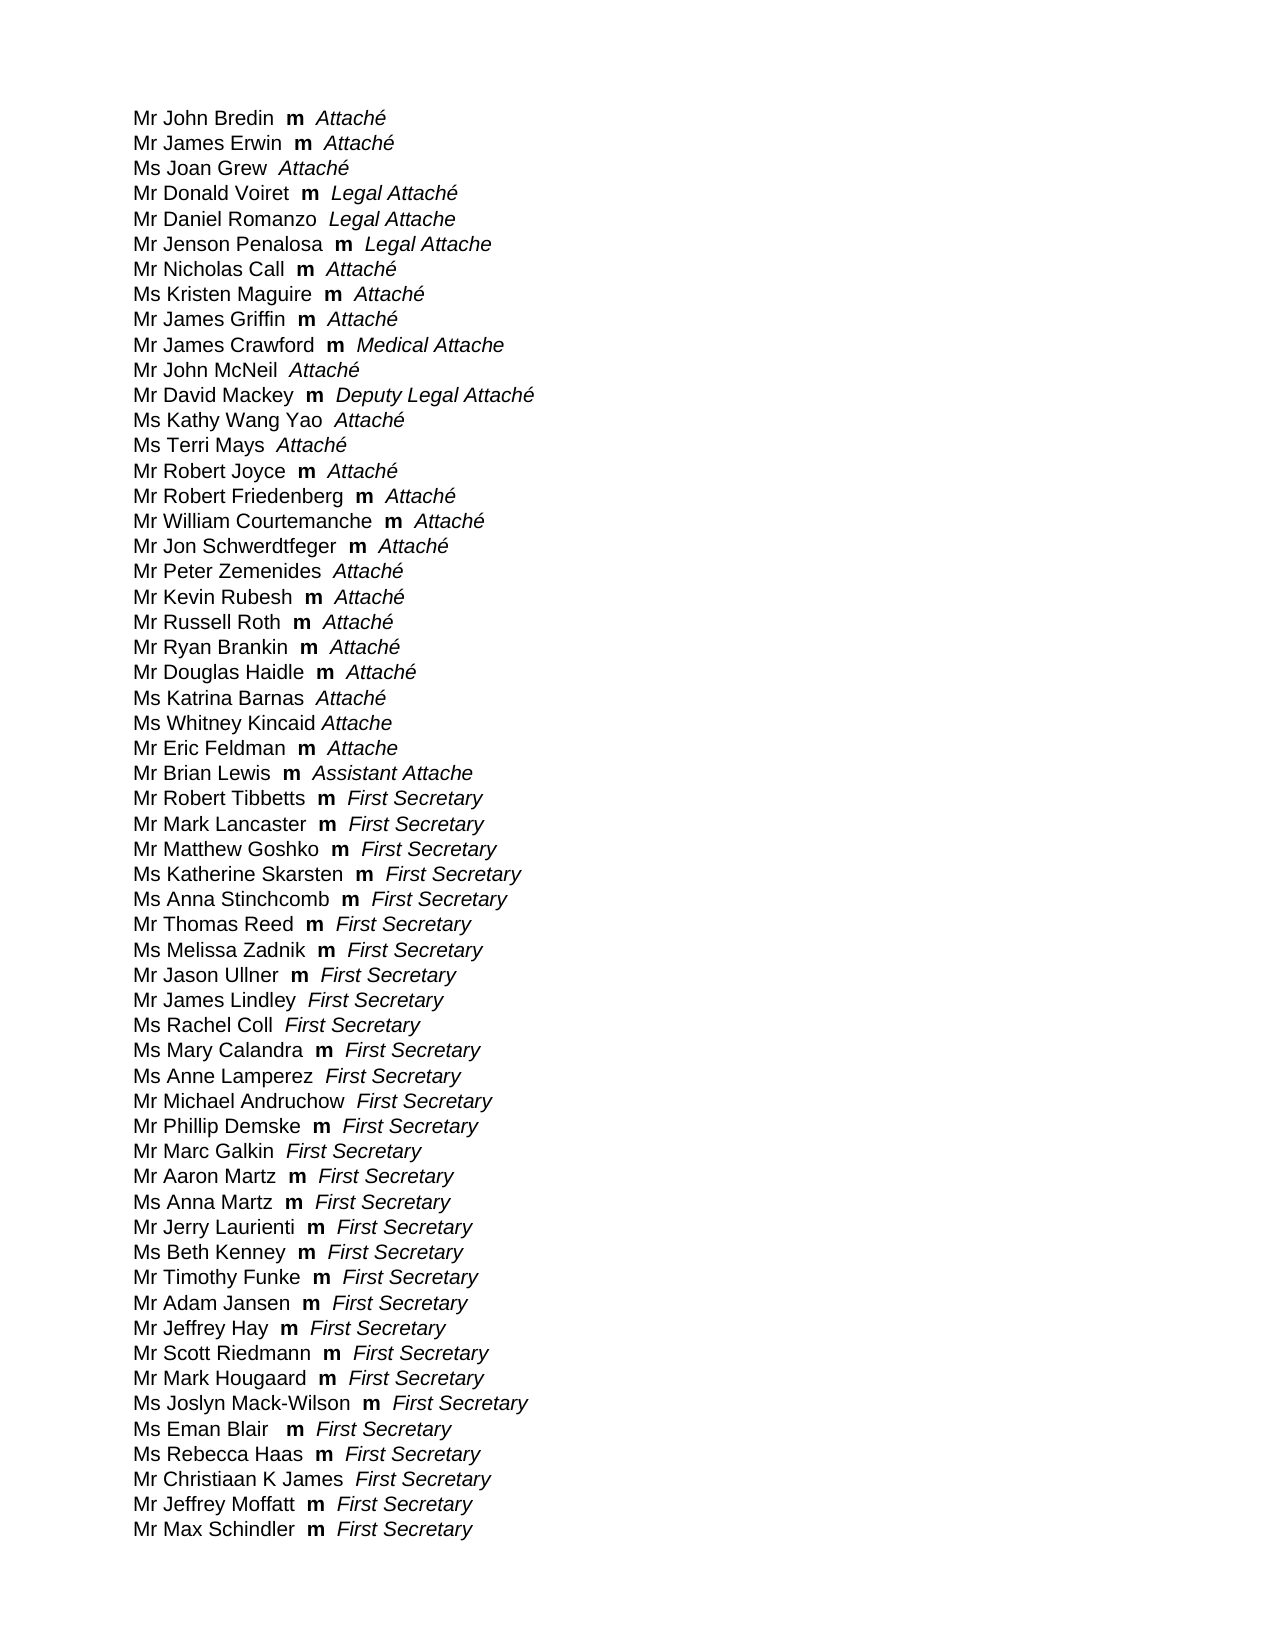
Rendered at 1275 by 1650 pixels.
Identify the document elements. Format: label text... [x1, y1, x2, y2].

text Mr Marc Galkin First Secretary [133, 1139, 1179, 1163]
text Mr James Griffin m Attaché [133, 307, 1179, 331]
text Mr Jeffrey Hay m First Secretary [133, 1316, 1179, 1339]
text Ms Katrina Barnas Attaché [133, 685, 1179, 709]
text Ms Rachel Coll First Secretary [133, 1013, 1179, 1037]
text Ms Anna Stinchcomb m First Secretary [133, 887, 1179, 911]
text Ms Katherine Skarsten m First Secretary [133, 862, 1179, 886]
text Mr John Bredin m Attaché [133, 106, 1179, 129]
text Mr Jason Ullner m First Secretary [133, 963, 1179, 987]
text Mr Nicholas Call m Attaché [133, 257, 1179, 281]
text Mr Daniel Romanzo Legal Attache [133, 206, 1179, 230]
text Mr Brian Lewis m Assistant Attache [133, 761, 1179, 785]
text Mr Mark Hougaard m First Secretary [133, 1366, 1179, 1390]
text Ms Joslyn Mack-Wilson m First Secretary [133, 1391, 1179, 1415]
text Mr Matthew Goshko m First Secretary [133, 837, 1179, 861]
text Ms Terri Mays Attaché [133, 433, 1179, 457]
text Mr Russell Roth m Attaché [133, 610, 1179, 634]
text Mr Timothy Funke m First Secretary [133, 1265, 1179, 1289]
text Mr Jeffrey Moffatt m First Secretary [133, 1492, 1179, 1516]
text Mr Robert Joyce m Attaché [133, 458, 1179, 482]
text Ms Eman Blair m First Secretary [133, 1416, 1179, 1440]
text Mr Eric Feldman m Attache [133, 736, 1179, 760]
text Mr Max Schindler m First Secretary [133, 1517, 1179, 1541]
text Mr Mark Lancaster m First Secretary [133, 811, 1179, 835]
text Mr Scott Riedmann m First Secretary [133, 1341, 1179, 1365]
text Mr Thomas Reed m First Secretary [133, 912, 1179, 936]
text Mr Michael Andruchow First Secretary [133, 1089, 1179, 1113]
text Mr Peter Zemenides Attaché [133, 559, 1179, 583]
text Mr Douglas Haidle m Attaché [133, 660, 1179, 684]
text Mr James Erwin m Attaché [133, 131, 1179, 155]
text Mr Donald Voiret m Legal Attaché [133, 181, 1179, 205]
text Mr David Mackey m Deputy Legal Attaché [133, 383, 1179, 407]
text Mr Jon Schwerdtfeger m Attaché [133, 534, 1179, 558]
text Mr Jerry Laurienti m First Secretary [133, 1215, 1179, 1239]
text Mr Robert Friedenberg m Attaché [133, 484, 1179, 508]
text Ms Mary Calandra m First Secretary [133, 1038, 1179, 1062]
text Mr Ryan Brankin m Attaché [133, 635, 1179, 659]
text Mr William Courtemanche m Attaché [133, 509, 1179, 533]
text Mr James Lindley First Secretary [133, 988, 1179, 1012]
text Ms Melissa Zadnik m First Secretary [133, 937, 1179, 961]
text Ms Whitney Kincaid Attache [133, 711, 1179, 734]
text Mr Jenson Penalosa m Legal Attache [133, 232, 1179, 256]
text Ms Beth Kenney m First Secretary [133, 1240, 1179, 1264]
text Mr Christiaan K James First Secretary [133, 1467, 1179, 1491]
text Mr Robert Tibbetts m First Secretary [133, 786, 1179, 810]
text Mr James Crawford m Medical Attache [133, 332, 1179, 356]
text Ms Kristen Maguire m Attaché [133, 282, 1179, 306]
text Mr Phillip Demske m First Secretary [133, 1114, 1179, 1138]
text Mr John McNeil Attaché [133, 358, 1179, 382]
text Mr Aaron Martz m First Secretary [133, 1164, 1179, 1188]
text Ms Anne Lamperez First Secretary [133, 1063, 1179, 1087]
text Ms Anna Martz m First Secretary [133, 1189, 1179, 1213]
text Ms Rebecca Haas m First Secretary [133, 1442, 1179, 1466]
text Mr Kevin Rubesh m Attaché [133, 584, 1179, 608]
text Mr Adam Jansen m First Secretary [133, 1290, 1179, 1314]
text Ms Joan Grew Attaché [133, 156, 1179, 180]
text Ms Kathy Wang Yao Attaché [133, 408, 1179, 432]
